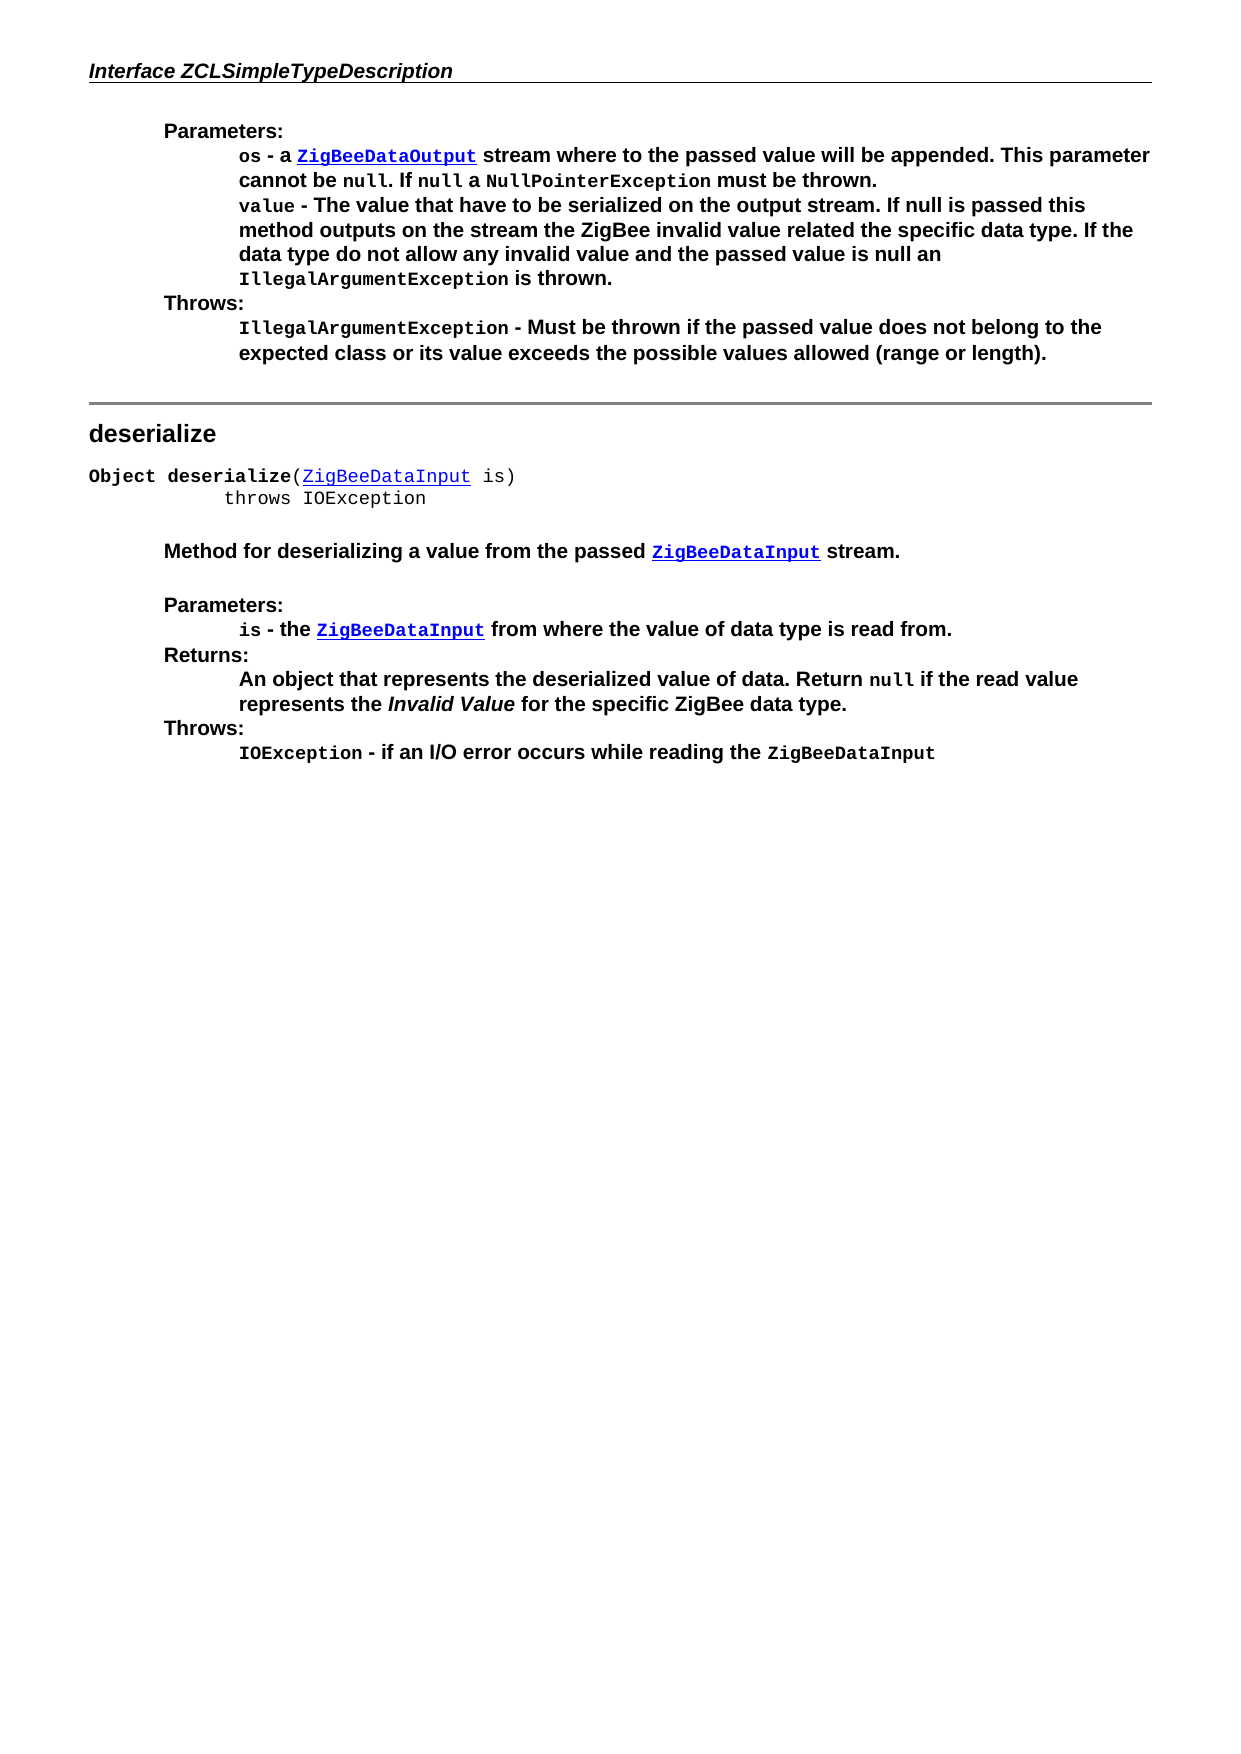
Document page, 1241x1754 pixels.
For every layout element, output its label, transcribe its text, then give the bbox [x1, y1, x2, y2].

text Method for deserializing a value from the passed ZigBeeDataInput stream. [163, 539, 1152, 564]
text value - The value that have to be serialized on the output stream. If null is passed this method outputs on the stream the ZigBee invalid value related the specific data type. If the data type do not allow any invalid value and the passed value is null an IllegalArgumentException is thrown. [238, 193, 1152, 291]
text IOException - if an I/O error occurs while reading the ZigBeeDataInput [238, 739, 1152, 765]
text Object deserialize(ZigBeeDataInput is) throws IOException [88, 467, 1152, 510]
text Throws: [163, 291, 1152, 315]
text is - the ZigBeeDataInput from where the value of data type is read from. [238, 617, 1152, 642]
text IllegalArgumentException - Must be thrown if the passed value does not belong to the expected class or its value exceeds the possible values allowed (range or length). [238, 315, 1152, 364]
text Returns: [163, 642, 1152, 666]
text Parameters: [163, 118, 1152, 142]
text os - a ZigBeeDataOutput stream where to the passed value will be appended. This parameter cannot be null. If null a NullPointerException must be thrown. [238, 142, 1152, 193]
text An object that represents the deserialized value of data. Return null if the read value represents the Invalid Value for the specific ZigBee data type. [238, 666, 1152, 716]
text Parameters: [163, 593, 1152, 617]
text Throws: [163, 716, 1152, 739]
